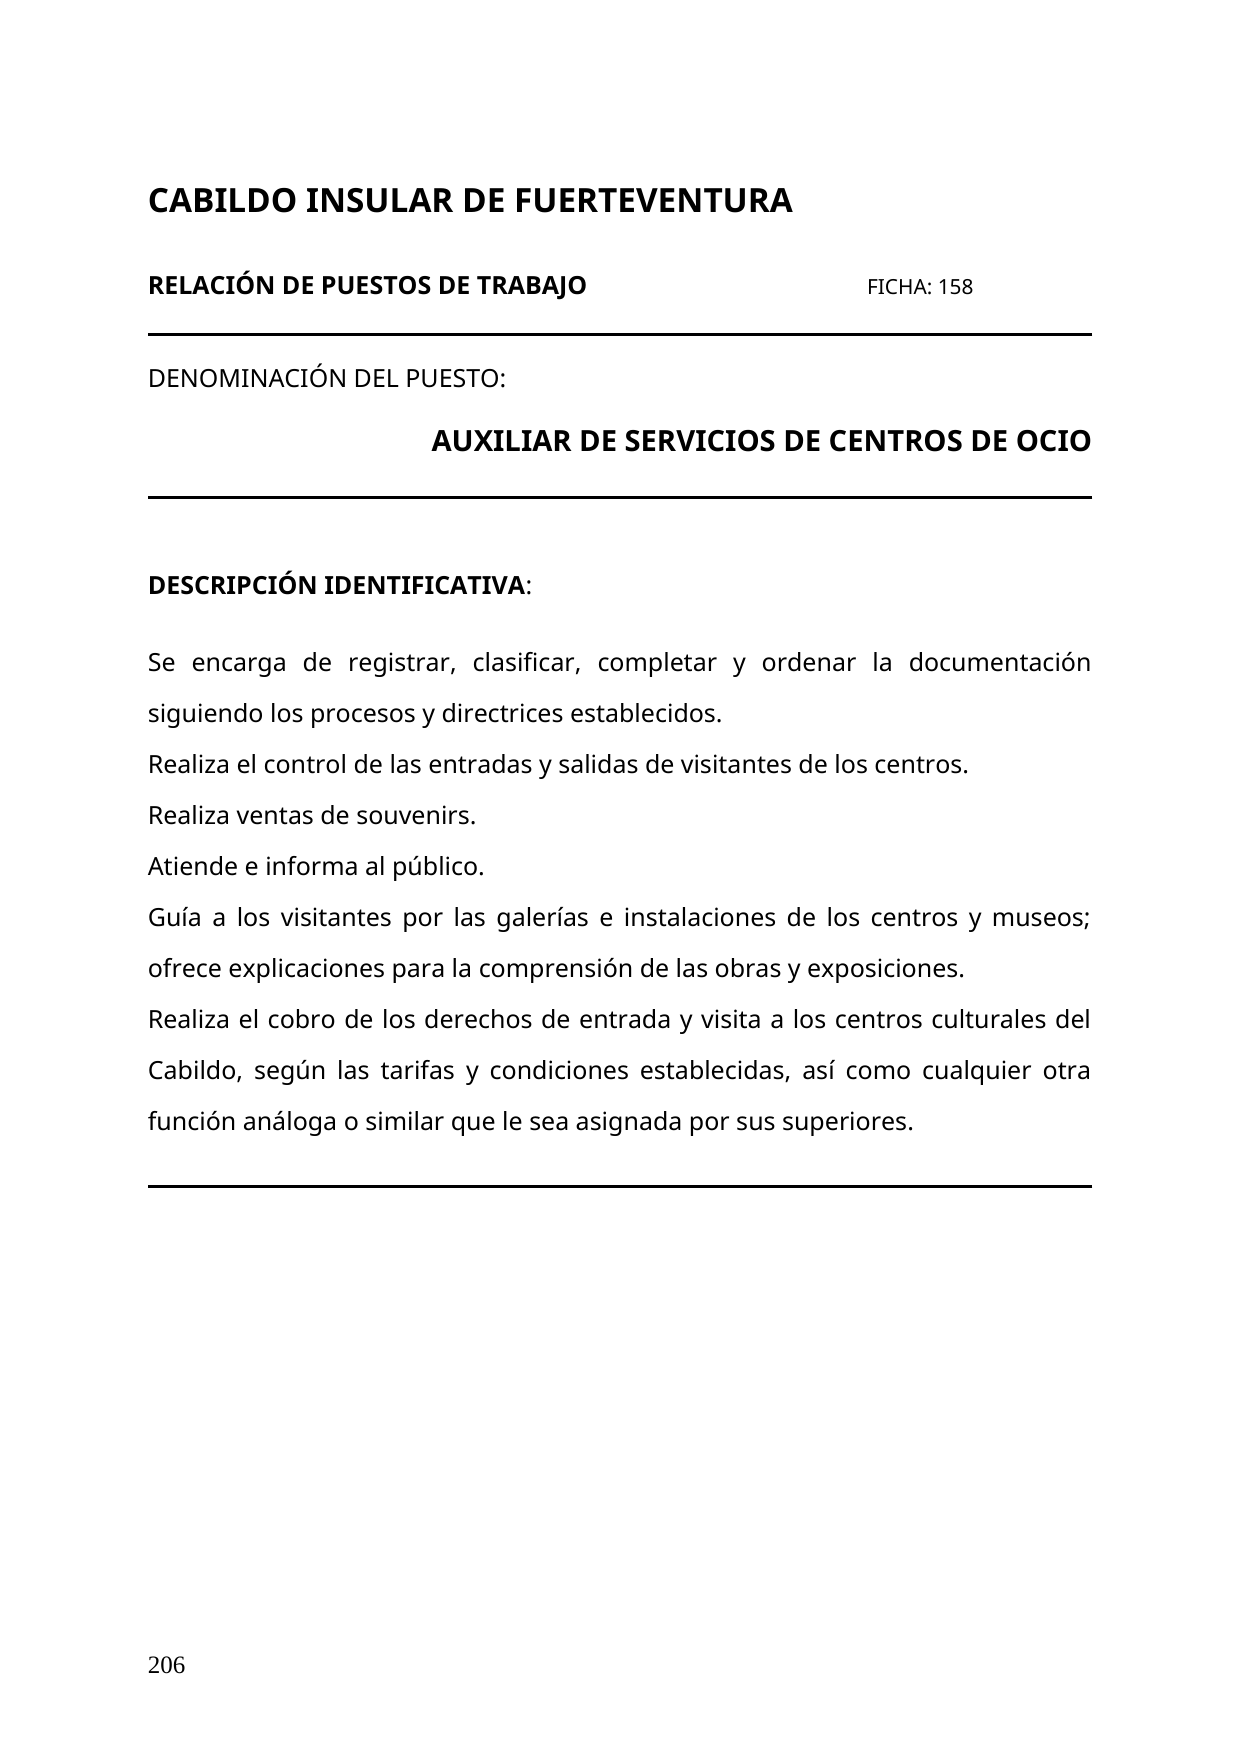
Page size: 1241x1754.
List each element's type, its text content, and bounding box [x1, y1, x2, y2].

text Atiende e informa al público. [148, 848, 1092, 882]
text AUXILIAR DE SERVICIOS DE CENTROS DE OCIO [177, 420, 1092, 459]
text RELACIÓN DE PUESTOS DE TRABAJO FICHA: 158 [148, 268, 1092, 302]
text Guía a los visitantes por las galerías e instalaciones de los centros y museos; ofrece explicaciones para la comprensión de las obras y exposiciones. [148, 899, 1092, 984]
text CABILDO INSULAR DE FUERTEVENTURA [148, 177, 1092, 223]
text DESCRIPCIÓN IDENTIFICATIVA: [148, 567, 1092, 602]
text DENOMINACIÓN DEL PUESTO: [148, 361, 1092, 395]
text Realiza el control de las entradas y salidas de visitantes de los centros. [148, 746, 1092, 780]
text Realiza ventas de souvenirs. [148, 797, 1092, 831]
text Realiza el cobro de los derechos de entrada y visita a los centros culturales del Cabildo, según las tarifas y condiciones establecidas, así como cualquier otra función análoga o similar que le sea asignada por sus superiores. [148, 1001, 1092, 1138]
text Se encarga de registrar, clasificar, completar y ordenar la documentación siguiendo los procesos y directrices establecidos. [148, 644, 1092, 729]
